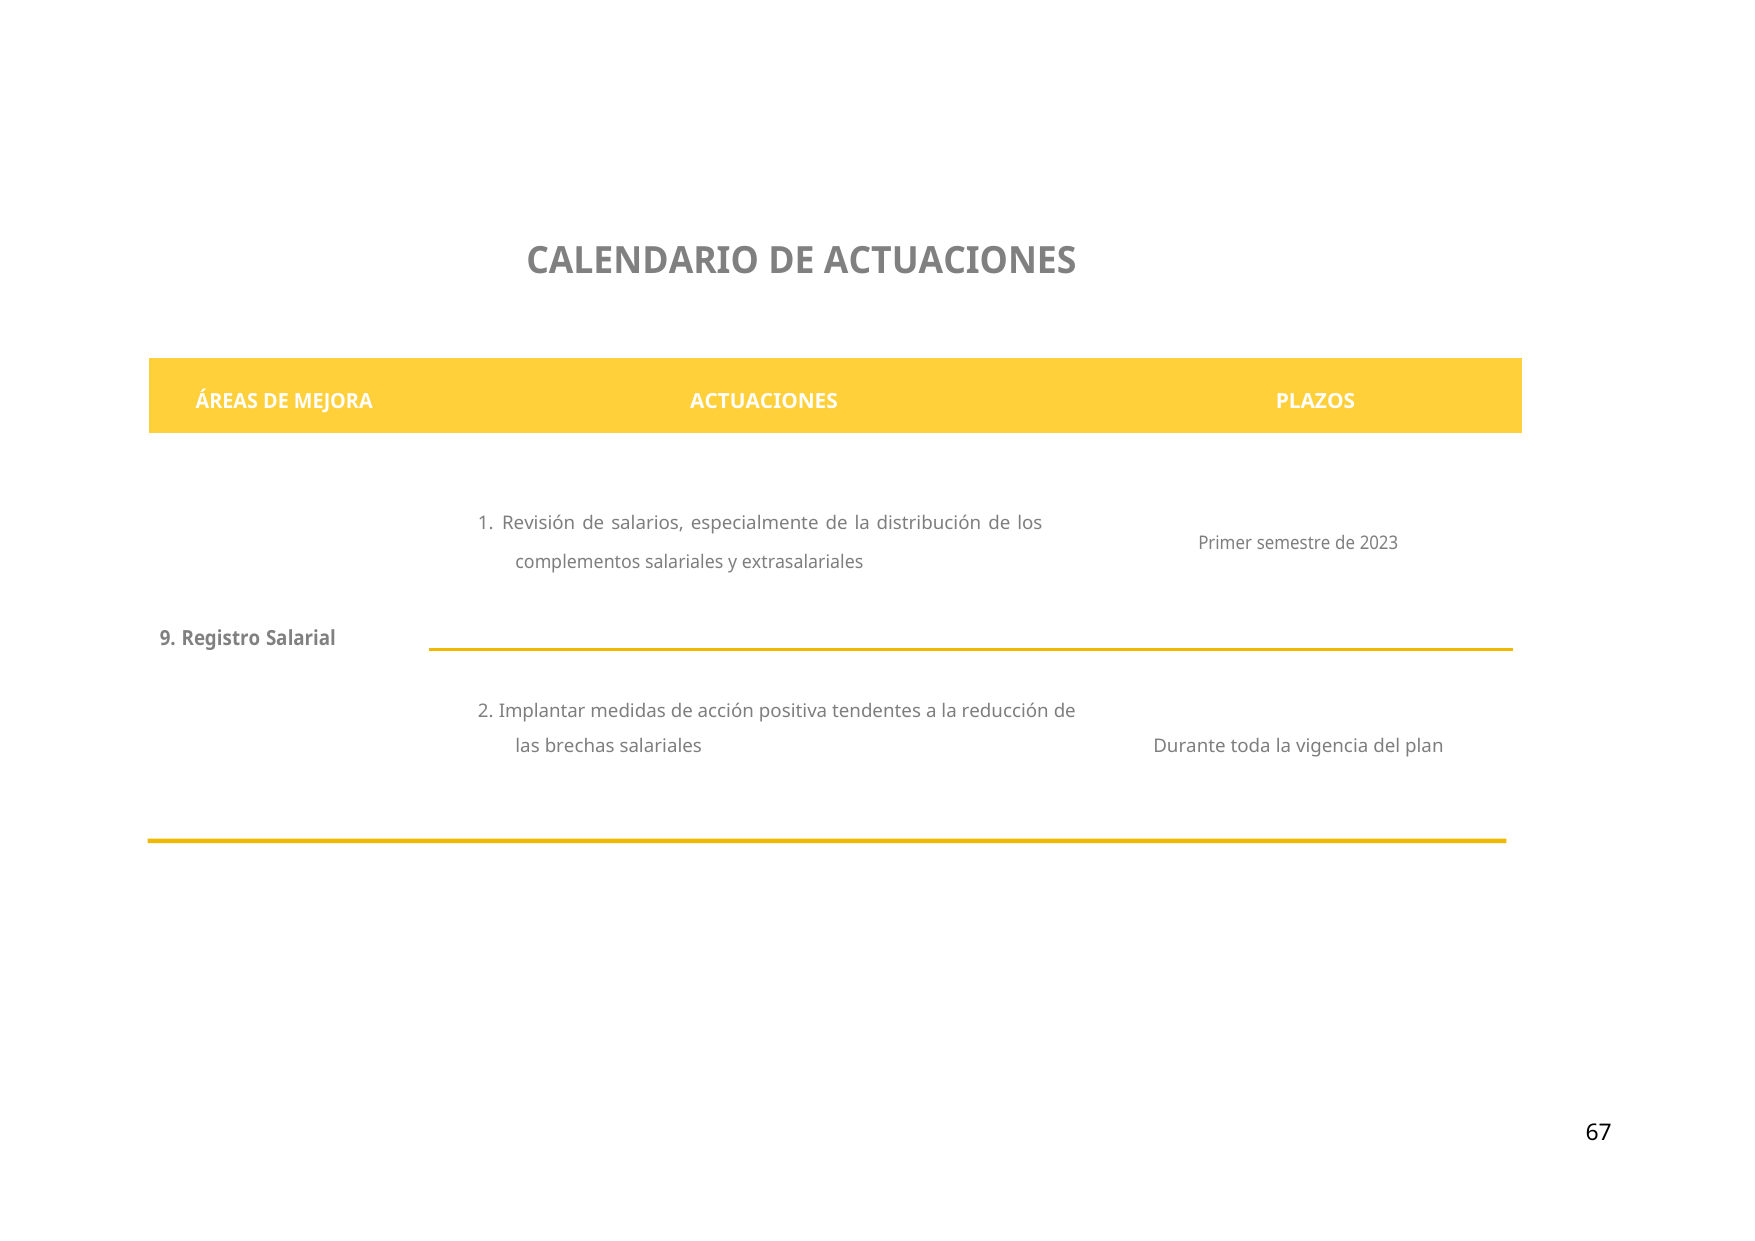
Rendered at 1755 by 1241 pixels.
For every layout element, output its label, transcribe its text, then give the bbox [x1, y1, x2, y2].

table_cell Primer semestre de 2023 [1125, 433, 1522, 589]
table_header PLAZOS [1125, 358, 1522, 433]
text CALENDARIO DE ACTUACIONES [515, 233, 1088, 284]
table_cell 2. Implantar medidas de acción positiva tendentes a la reducción de las brechas salariales [149, 674, 1125, 760]
table_cell Durante toda la vigencia del plan [1125, 674, 1522, 760]
table_header ACTUACIONES [536, 358, 1125, 433]
table_cell 9. Registro Salarial [149, 589, 1522, 674]
table_cell 1. Revisión de salarios, especialmente de la distribución de los complementos salariales y extrasalariales [149, 433, 1125, 589]
table_header ÁREAS DE MEJORA [149, 358, 536, 433]
